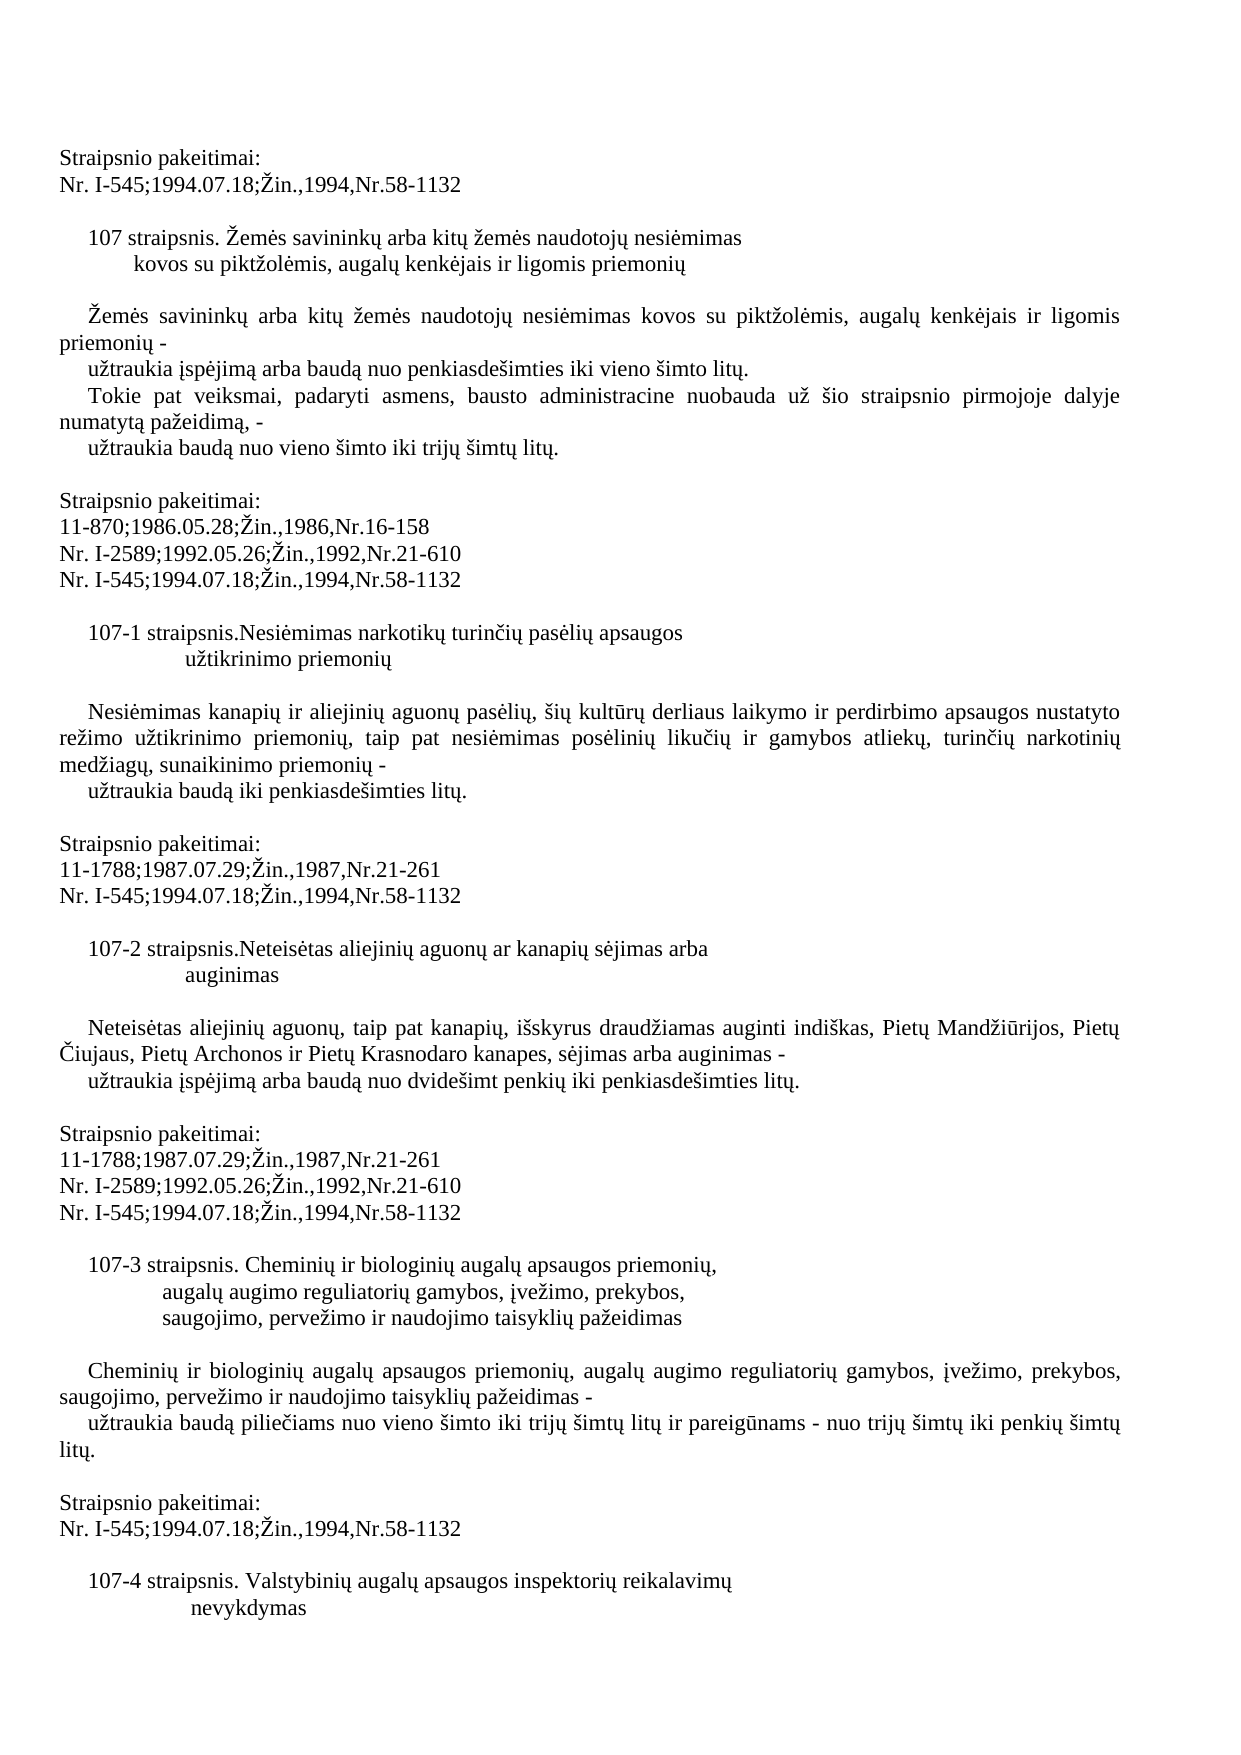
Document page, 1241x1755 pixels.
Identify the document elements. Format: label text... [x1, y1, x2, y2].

text užtraukia baudą piliečiams nuo vieno šimto iki trijų šimtų litų ir pareigūnams - nuo trijų šimtų iki penkių šimtų litų. [59, 1409, 1122, 1462]
text Nesiėmimas kanapių ir aliejinių aguonų pasėlių, šių kultūrų derliaus laikymo ir perdirbimo apsaugos nustatyto režimo užtikrinimo priemonių, taip pat nesiėmimas posėlinių likučių ir gamybos atliekų, turinčių narkotinių medžiagų, sunaikinimo priemonių - [59, 698, 1122, 777]
text augalų augimo reguliatorių gamybos, įvežimo, prekybos, [59, 1278, 1122, 1304]
text 107-3 straipsnis. Cheminių ir biologinių augalų apsaugos priemonių, [59, 1251, 1122, 1278]
text Nr. I-545;1994.07.18;Žin.,1994,Nr.58-1132 [59, 566, 1122, 592]
text užtraukia įspėjimą arba baudą nuo penkiasdešimties iki vieno šimto litų. [59, 355, 1122, 382]
text užtraukia baudą nuo vieno šimto iki trijų šimtų litų. [59, 434, 1122, 461]
text Nr. I-2589;1992.05.26;Žin.,1992,Nr.21-610 [59, 1172, 1122, 1199]
text Nr. I-545;1994.07.18;Žin.,1994,Nr.58-1132 [59, 171, 1122, 197]
text 11-1788;1987.07.29;Žin.,1987,Nr.21-261 [59, 1146, 1122, 1172]
text Straipsnio pakeitimai: [59, 1488, 1122, 1515]
text 107 straipsnis. Žemės savininkų arba kitų žemės naudotojų nesiėmimas [59, 223, 1122, 250]
text 107-4 straipsnis. Valstybinių augalų apsaugos inspektorių reikalavimų [59, 1568, 1122, 1594]
text Nr. I-545;1994.07.18;Žin.,1994,Nr.58-1132 [59, 1515, 1122, 1541]
text užtraukia baudą iki penkiasdešimties litų. [59, 777, 1122, 803]
text nevykdymas [59, 1594, 1122, 1620]
text 107-1 straipsnis.Nesiėmimas narkotikų turinčių pasėlių apsaugos [59, 619, 1122, 645]
text Tokie pat veiksmai, padaryti asmens, bausto administracine nuobauda už šio straipsnio pirmojoje dalyje numatytą pažeidimą, - [59, 382, 1122, 434]
text Straipsnio pakeitimai: [59, 1119, 1122, 1146]
text užtraukia įspėjimą arba baudą nuo dvidešimt penkių iki penkiasdešimties litų. [59, 1067, 1122, 1093]
text Straipsnio pakeitimai: [59, 830, 1122, 856]
text Žemės savininkų arba kitų žemės naudotojų nesiėmimas kovos su piktžolėmis, augalų kenkėjais ir ligomis priemonių - [59, 303, 1122, 355]
text Cheminių ir biologinių augalų apsaugos priemonių, augalų augimo reguliatorių gamybos, įvežimo, prekybos, saugojimo, pervežimo ir naudojimo taisyklių pažeidimas - [59, 1357, 1122, 1409]
text 11-1788;1987.07.29;Žin.,1987,Nr.21-261 [59, 856, 1122, 882]
text užtikrinimo priemonių [59, 645, 1122, 672]
text saugojimo, pervežimo ir naudojimo taisyklių pažeidimas [59, 1304, 1122, 1330]
text Straipsnio pakeitimai: [59, 144, 1122, 171]
text kovos su piktžolėmis, augalų kenkėjais ir ligomis priemonių [59, 250, 1122, 276]
text 107-2 straipsnis.Neteisėtas aliejinių aguonų ar kanapių sėjimas arba [59, 935, 1122, 961]
text Straipsnio pakeitimai: [59, 487, 1122, 513]
text Nr. I-545;1994.07.18;Žin.,1994,Nr.58-1132 [59, 1199, 1122, 1225]
text Nr. I-2589;1992.05.26;Žin.,1992,Nr.21-610 [59, 540, 1122, 566]
text Neteisėtas aliejinių aguonų, taip pat kanapių, išskyrus draudžiamas auginti indiškas, Pietų Mandžiūrijos, Pietų Čiujaus, Pietų Archonos ir Pietų Krasnodaro kanapes, sėjimas arba auginimas - [59, 1014, 1122, 1067]
text auginimas [59, 961, 1122, 988]
text Nr. I-545;1994.07.18;Žin.,1994,Nr.58-1132 [59, 882, 1122, 909]
text 11-870;1986.05.28;Žin.,1986,Nr.16-158 [59, 513, 1122, 540]
